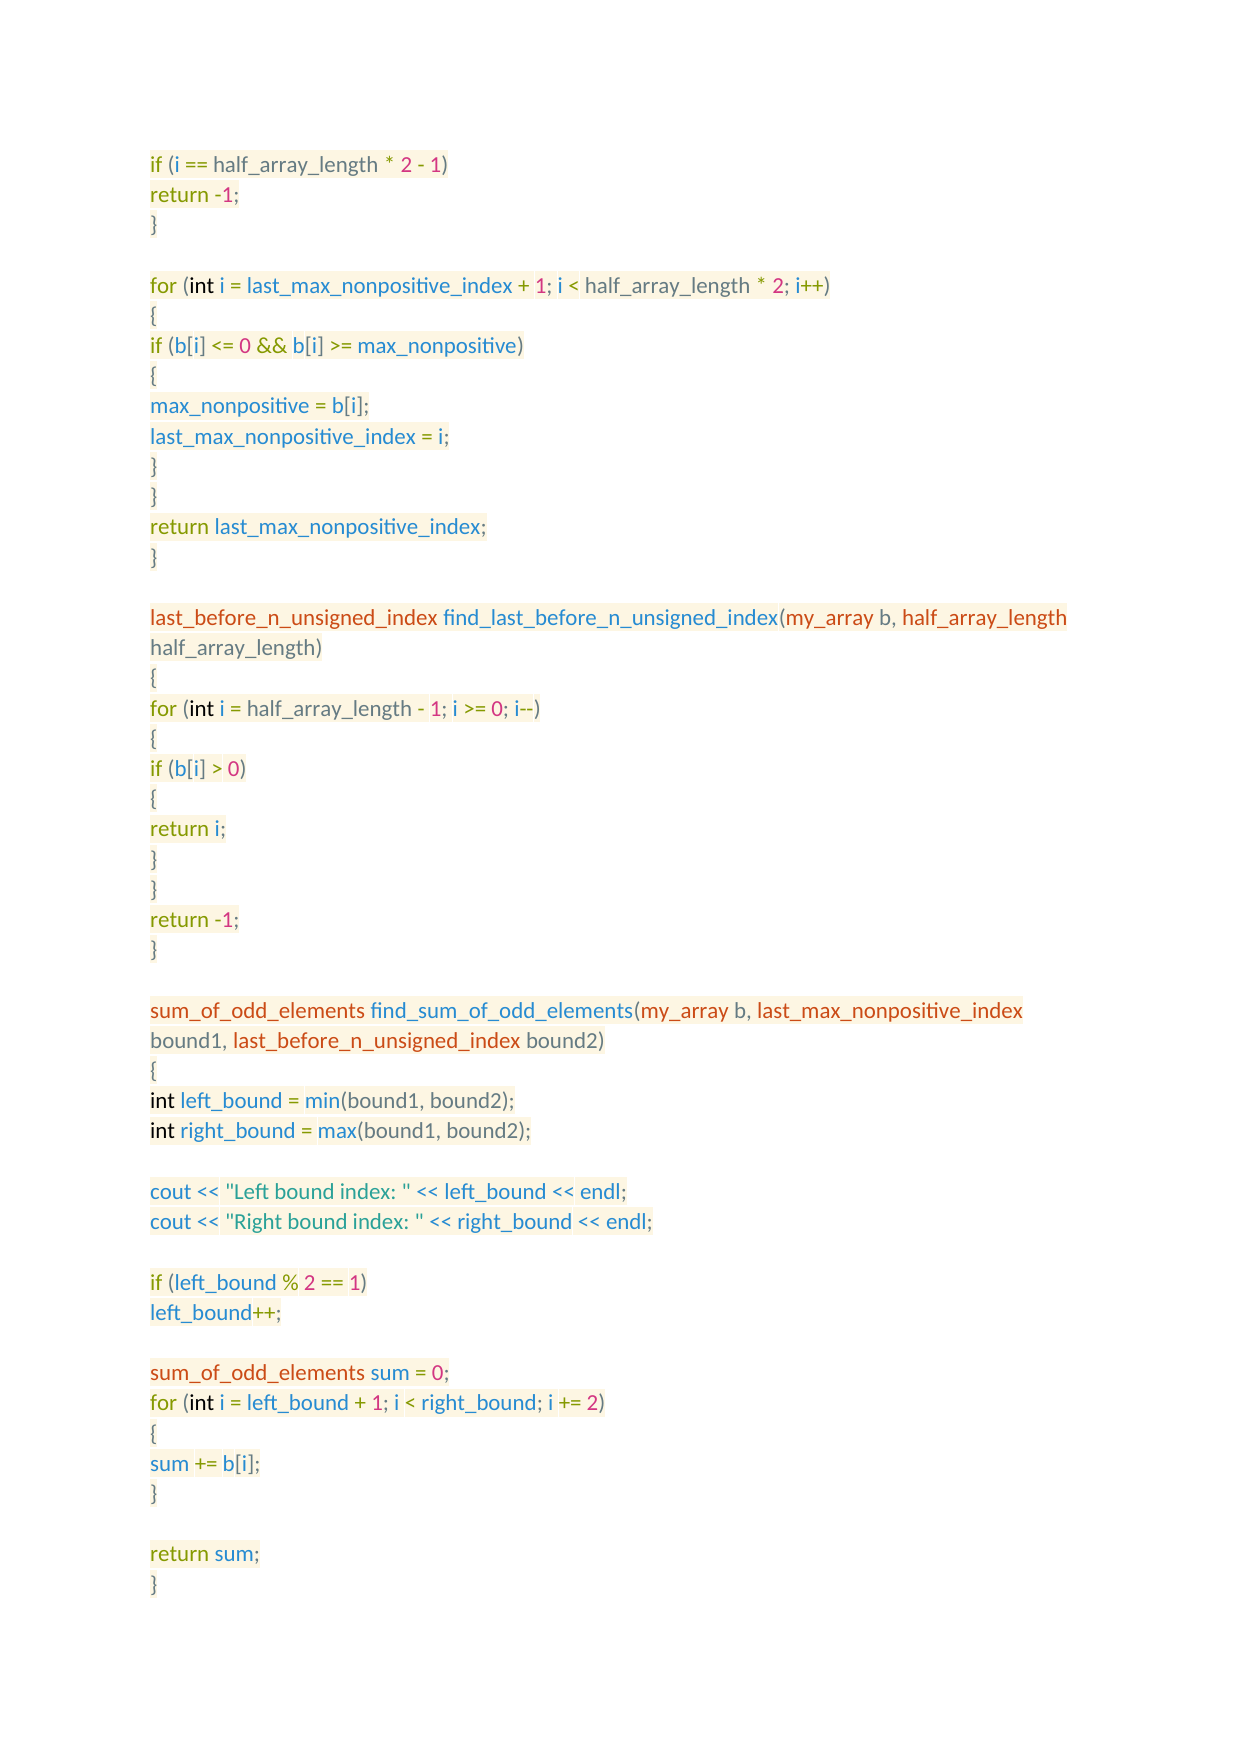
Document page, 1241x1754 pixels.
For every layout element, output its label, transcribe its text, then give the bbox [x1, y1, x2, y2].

text sum_of_odd_elements find_sum_of_odd_elements(my_array b, last_max_nonpositive_index bound1, last_before_n_unsigned_index bound2) [150, 996, 1090, 1054]
text for (int i = left_bound + 1; i < right_bound; i += 2) [150, 1388, 1090, 1417]
text } [150, 935, 1090, 963]
text if (i == half_array_length * 2 - 1) [150, 150, 1090, 178]
text { [150, 1056, 1090, 1084]
text } [150, 452, 1090, 480]
text return -1; [150, 180, 1090, 208]
text for (int i = last_max_nonpositive_index + 1; i < half_array_length * 2; i++) [150, 271, 1090, 299]
text return sum; [150, 1539, 1090, 1568]
text { [150, 361, 1090, 389]
text return i; [150, 814, 1090, 843]
text sum += b[i]; [150, 1449, 1090, 1477]
text if (b[i] <= 0 && b[i] >= max_nonpositive) [150, 331, 1090, 359]
text int right_bound = max(bound1, bound2); [150, 1117, 1090, 1145]
text } [150, 210, 1090, 238]
text { [150, 724, 1090, 752]
text left_bound++; [150, 1298, 1090, 1326]
text { [150, 1419, 1090, 1447]
text { [150, 301, 1090, 329]
text } [150, 845, 1090, 873]
text { [150, 784, 1090, 812]
text } [150, 1479, 1090, 1507]
text int left_bound = min(bound1, bound2); [150, 1086, 1090, 1114]
text { [150, 663, 1090, 692]
text max_nonpositive = b[i]; [150, 392, 1090, 420]
text return last_max_nonpositive_index; [150, 512, 1090, 541]
text return -1; [150, 905, 1090, 933]
text } [150, 543, 1090, 571]
text if (left_bound % 2 == 1) [150, 1268, 1090, 1296]
text sum_of_odd_elements sum = 0; [150, 1358, 1090, 1386]
text } [150, 482, 1090, 510]
text if (b[i] > 0) [150, 754, 1090, 782]
text cout << "Left bound index: " << left_bound << endl; [150, 1177, 1090, 1205]
text last_before_n_unsigned_index find_last_before_n_unsigned_index(my_array b, half_array_length half_array_length) [150, 603, 1090, 661]
text for (int i = half_array_length - 1; i >= 0; i--) [150, 694, 1090, 722]
text cout << "Right bound index: " << right_bound << endl; [150, 1207, 1090, 1235]
text } [150, 875, 1090, 903]
text last_max_nonpositive_index = i; [150, 422, 1090, 450]
text } [150, 1570, 1090, 1598]
